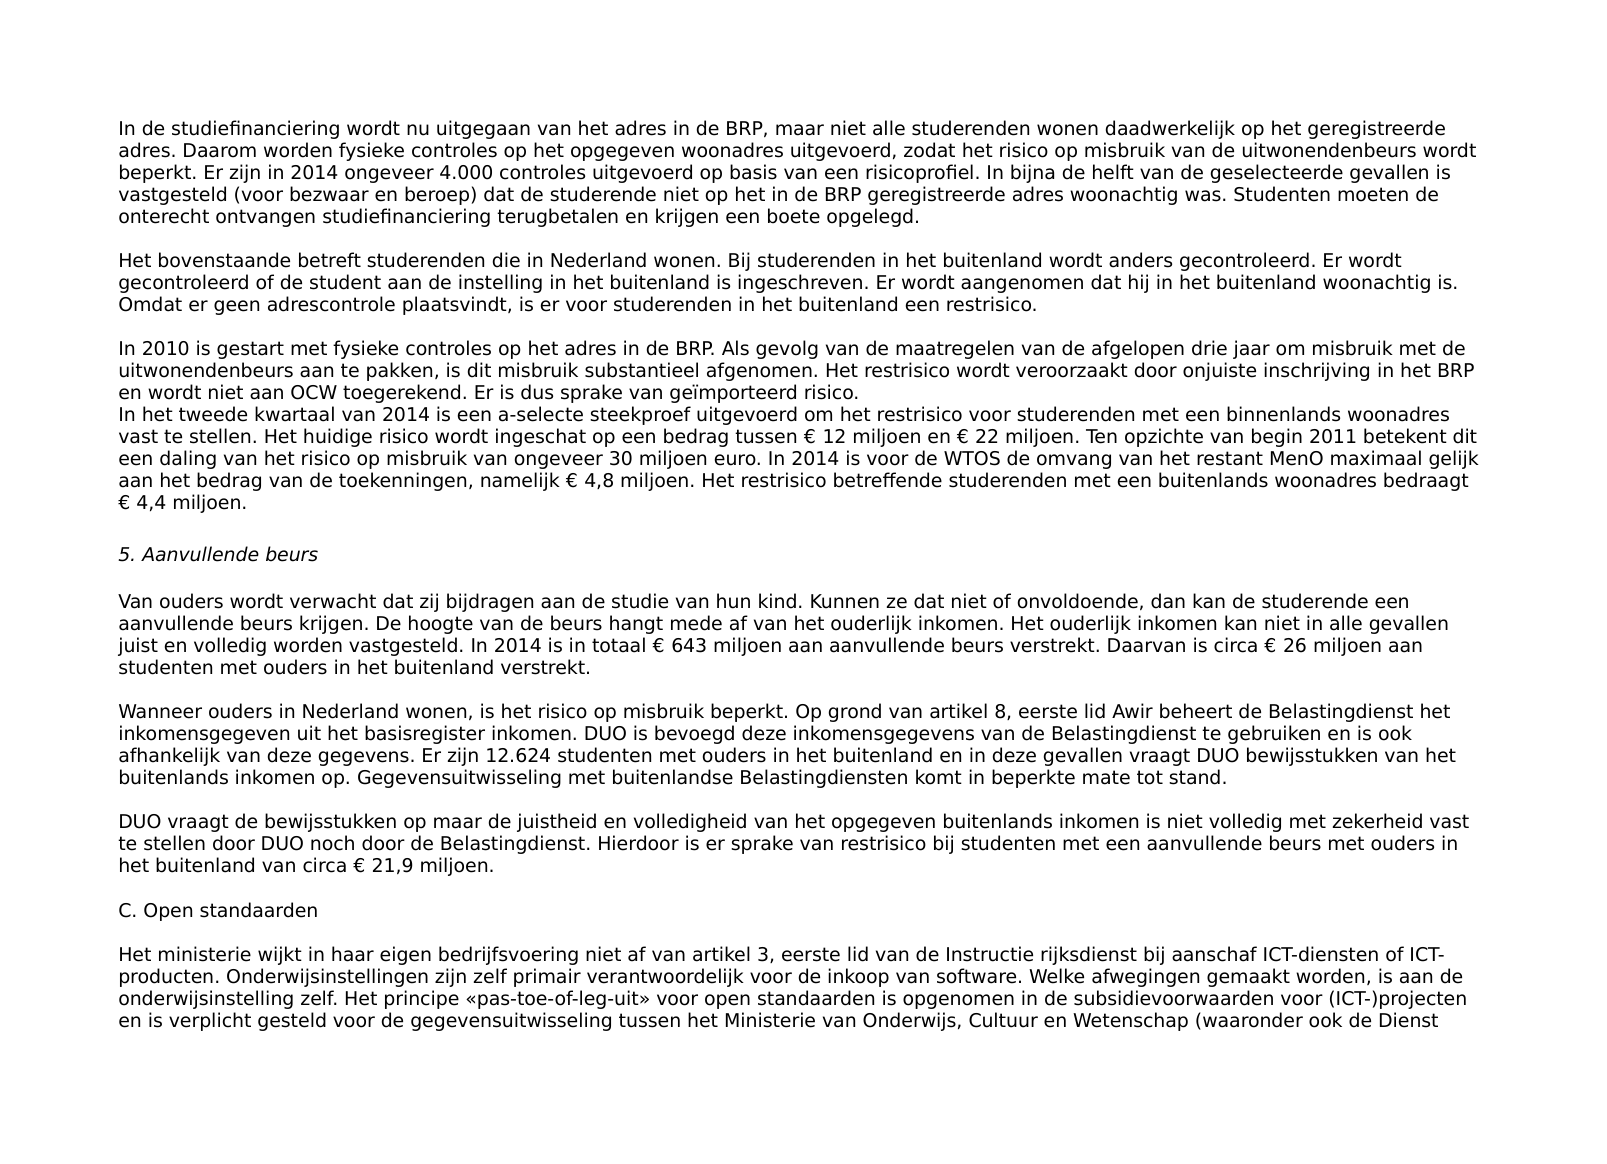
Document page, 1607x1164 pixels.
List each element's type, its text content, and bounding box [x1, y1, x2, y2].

text In de studiefinanciering wordt nu uitgegaan van het adres in de BRP, maar niet alle studerenden wonen daadwerkelijk op het geregistreerde adres. Daarom worden fysieke controles op het opgegeven woonadres uitgevoerd, zodat het risico op misbruik van de uitwonendenbeurs wordt beperkt. Er zijn in 2014 ongeveer 4.000 controles uitgevoerd op basis van een risicoprofiel. In bijna de helft van de geselecteerde gevallen is vastgesteld (voor bezwaar en beroep) dat de studerende niet op het in de BRP geregistreerde adres woonachtig was. Studenten moeten de onterecht ontvangen studiefinanciering terugbetalen en krijgen een boete opgelegd. [118, 118, 1488, 228]
text Van ouders wordt verwacht dat zij bijdragen aan de studie van hun kind. Kunnen ze dat niet of onvoldoende, dan kan de studerende een aanvullende beurs krijgen. De hoogte van de beurs hangt mede af van het ouderlijk inkomen. Het ouderlijk inkomen kan niet in alle gevallen juist en volledig worden vastgesteld. In 2014 is in totaal € 643 miljoen aan aanvullende beurs verstrekt. Daarvan is circa € 26 miljoen aan studenten met ouders in het buitenland verstrekt. [118, 591, 1488, 679]
text Wanneer ouders in Nederland wonen, is het risico op misbruik beperkt. Op grond van artikel 8, eerste lid Awir beheert de Belastingdienst het inkomensgegeven uit het basisregister inkomen. DUO is bevoegd deze inkomensgegevens van de Belastingdienst te gebruiken en is ook afhankelijk van deze gegevens. Er zijn 12.624 studenten met ouders in het buitenland en in deze gevallen vraagt DUO bewijsstukken van het buitenlands inkomen op. Gegevensuitwisseling met buitenlandse Belastingdiensten komt in beperkte mate tot stand. [118, 701, 1488, 789]
text In het tweede kwartaal van 2014 is een a-selecte steekproef uitgevoerd om het restrisico voor studerenden met een binnenlands woonadres vast te stellen. Het huidige risico wordt ingeschat op een bedrag tussen € 12 miljoen en € 22 miljoen. Ten opzichte van begin 2011 betekent dit een daling van het risico op misbruik van ongeveer 30 miljoen euro. In 2014 is voor de WTOS de omvang van het restant MenO maximaal gelijk aan het bedrag van de toekenningen, namelijk € 4,8 miljoen. Het restrisico betreffende studerenden met een buitenlands woonadres bedraagt € 4,4 miljoen. [118, 404, 1488, 514]
text In 2010 is gestart met fysieke controles op het adres in de BRP. Als gevolg van de maatregelen van de afgelopen drie jaar om misbruik met de uitwonendenbeurs aan te pakken, is dit misbruik substantieel afgenomen. Het restrisico wordt veroorzaakt door onjuiste inschrijving in het BRP en wordt niet aan OCW toegerekend. Er is dus sprake van geïmporteerd risico. [118, 338, 1488, 404]
text Het ministerie wijkt in haar eigen bedrijfsvoering niet af van artikel 3, eerste lid van de Instructie rijksdienst bij aanschaf ICT-diensten of ICT-producten. Onderwijsinstellingen zijn zelf primair verantwoordelijk voor de inkoop van software. Welke afwegingen gemaakt worden, is aan de onderwijsinstelling zelf. Het principe «pas-toe-of-leg-uit» voor open standaarden is opgenomen in de subsidievoorwaarden voor (ICT-)projecten en is verplicht gesteld voor de gegevensuitwisseling tussen het Ministerie van Onderwijs, Cultuur en Wetenschap (waaronder ook de Dienst [118, 944, 1488, 1032]
subtitle C. Open standaarden [118, 899, 1488, 921]
text DUO vraagt de bewijsstukken op maar de juistheid en volledigheid van het opgegeven buitenlands inkomen is niet volledig met zekerheid vast te stellen door DUO noch door de Belastingdienst. Hierdoor is er sprake van restrisico bij studenten met een aanvullende beurs met ouders in het buitenland van circa € 21,9 miljoen. [118, 811, 1488, 877]
text Het bovenstaande betreft studerenden die in Nederland wonen. Bij studerenden in het buitenland wordt anders gecontroleerd. Er wordt gecontroleerd of de student aan de instelling in het buitenland is ingeschreven. Er wordt aangenomen dat hij in het buitenland woonachtig is. Omdat er geen adrescontrole plaatsvindt, is er voor studerenden in het buitenland een restrisico. [118, 250, 1488, 316]
subtitle 5. Aanvullende beurs [118, 544, 1488, 566]
